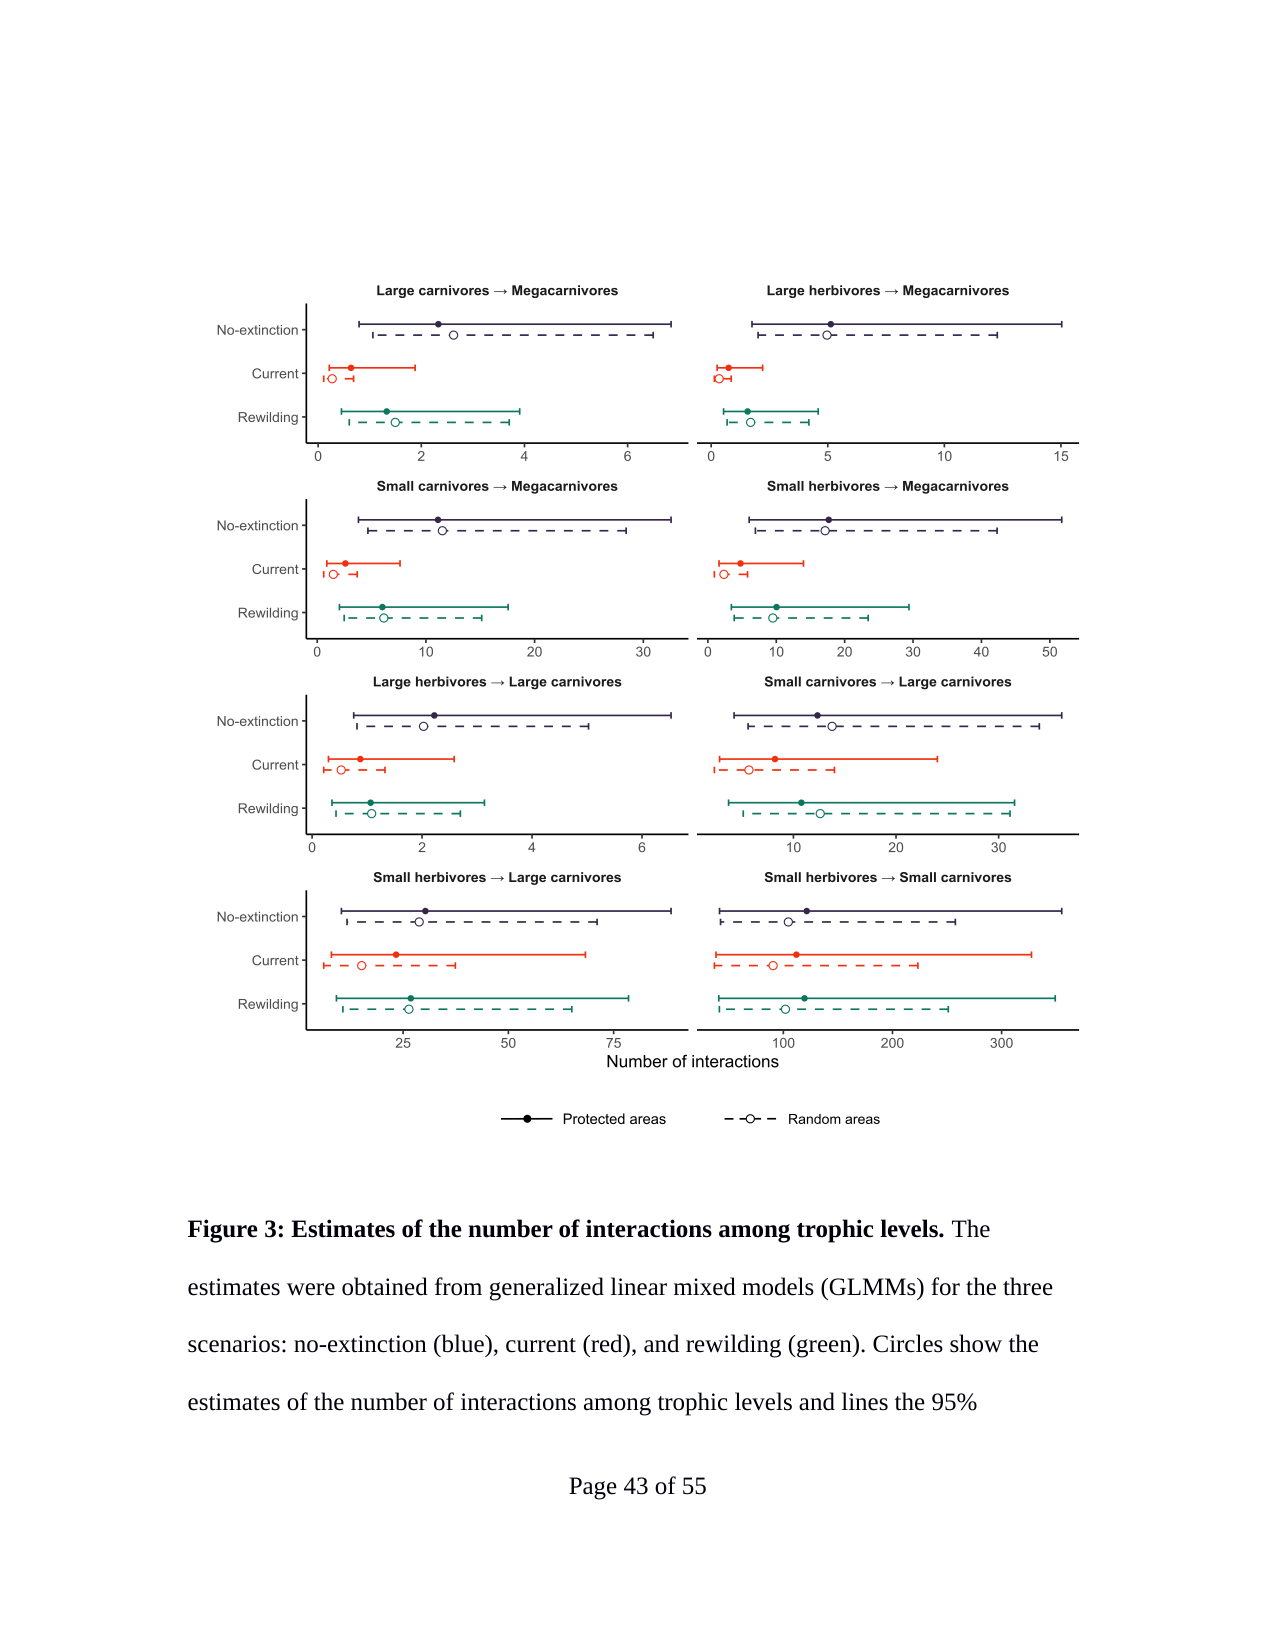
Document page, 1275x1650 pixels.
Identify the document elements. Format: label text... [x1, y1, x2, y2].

picture [187, 240, 1088, 1141]
text Figure 3: Estimates of the number of interactions among trophic levels. The estimates were obtained from generalized linear mixed models (GLMMs) for the three scenarios: no-extinction (blue), current (red), and rewilding (green). Circles show the estimates of the number of interactions among trophic levels and lines the 95% [187, 1141, 1087, 1415]
